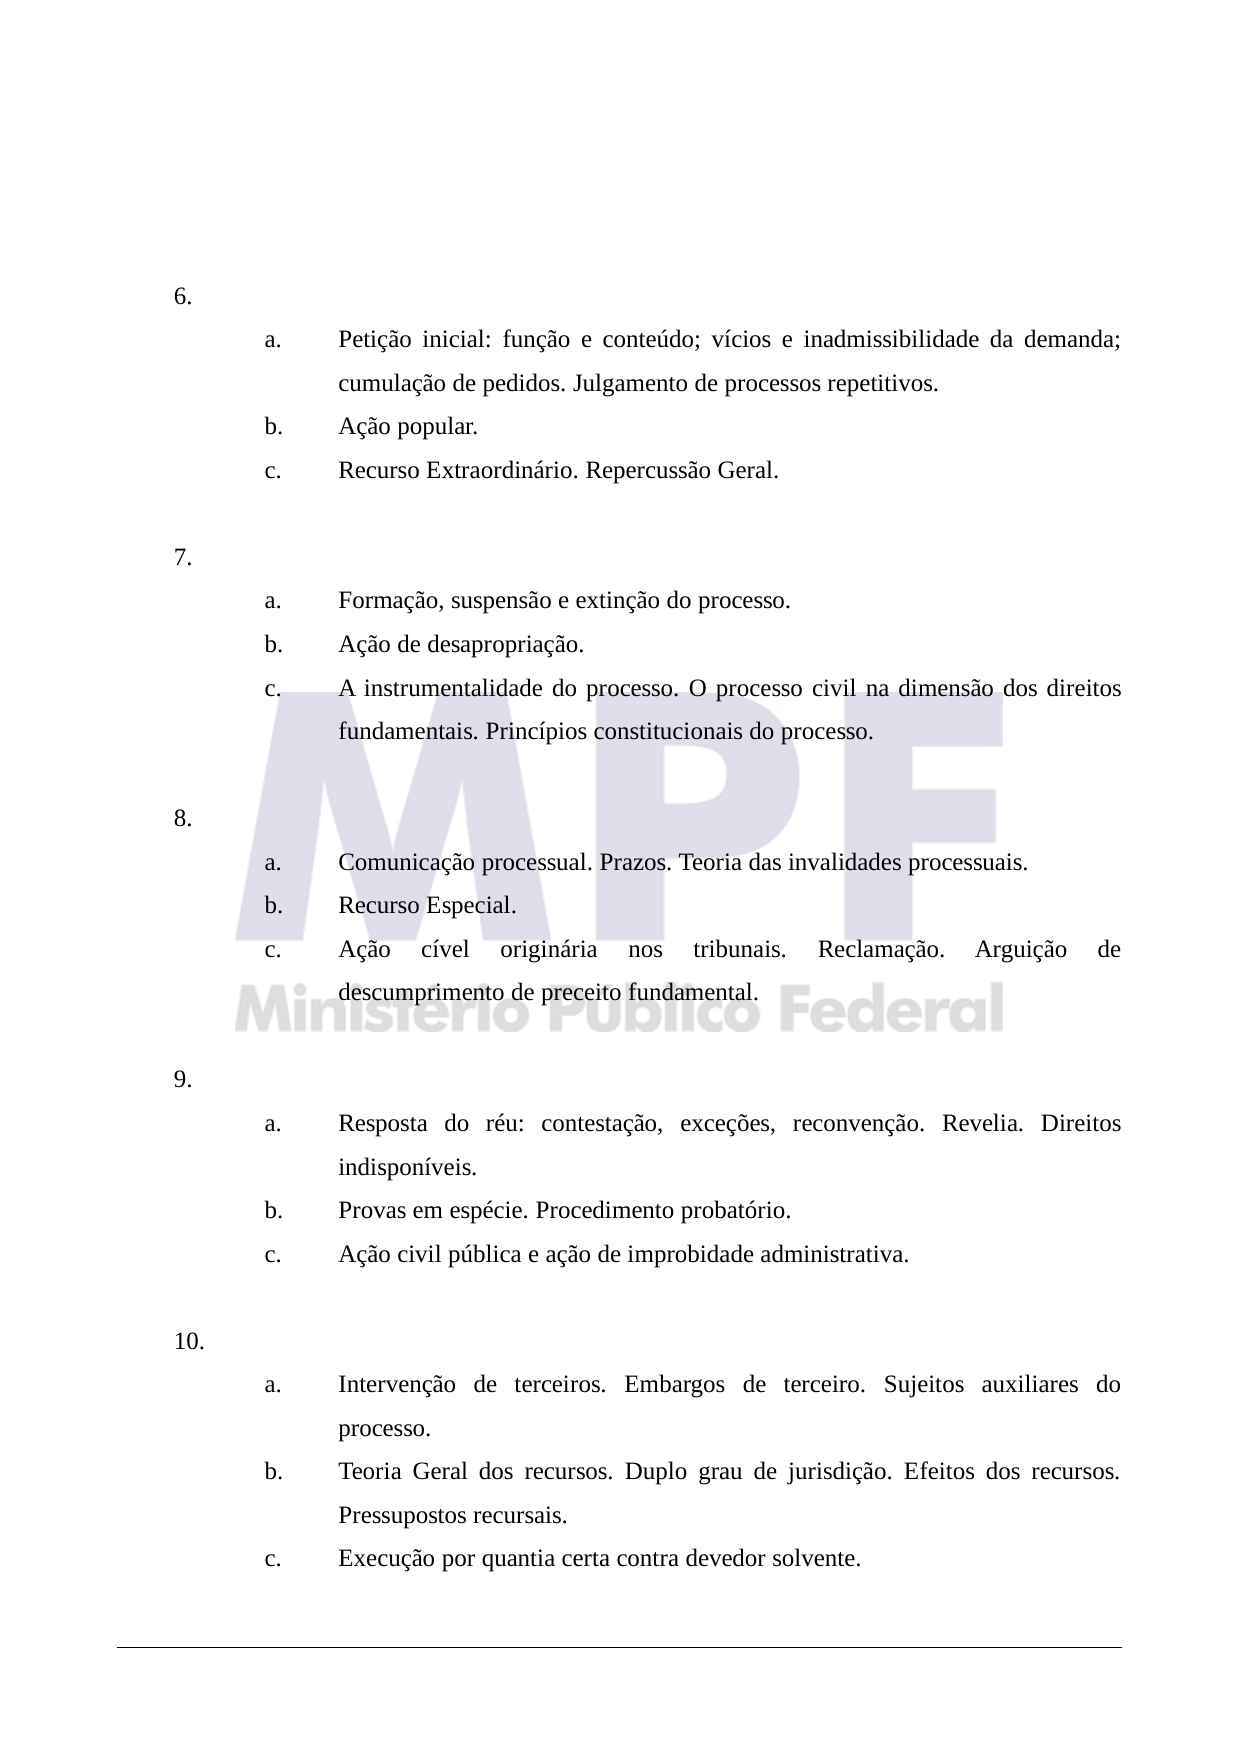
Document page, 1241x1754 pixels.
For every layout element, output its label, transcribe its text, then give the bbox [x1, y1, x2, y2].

text 7. [117, 542, 1122, 571]
text c. A instrumentalidade do processo. O processo civil na dimensão dos direitos fundamentais. Princípios constitucionais do processo. [264, 672, 1122, 745]
text b. Ação popular. [264, 411, 1122, 440]
text b. Ação de desapropriação. [264, 629, 1122, 658]
text a. Formação, suspensão e extinção do processo. [264, 585, 1122, 614]
text a. Comunicação processual. Prazos. Teoria das invalidades processuais. [264, 847, 1122, 876]
text c. Recurso Extraordinário. Repercussão Geral. [264, 455, 1122, 484]
text c. Execução por quantia certa contra devedor solvente. [264, 1543, 1122, 1572]
text b. Provas em espécie. Procedimento probatório. [264, 1195, 1122, 1224]
text b. Recurso Especial. [264, 890, 1122, 919]
text 6. [117, 281, 1122, 309]
text c. Ação civil pública e ação de improbidade administrativa. [264, 1238, 1122, 1267]
text 9. [117, 1064, 1122, 1093]
text b. Teoria Geral dos recursos. Duplo grau de jurisdição. Efeitos dos recursos. Pressupostos recursais. [264, 1456, 1122, 1529]
text 8. [117, 803, 1122, 832]
text a. Intervenção de terceiros. Embargos de terceiro. Sujeitos auxiliares do processo. [264, 1369, 1122, 1442]
text c. Ação cível originária nos tribunais. Reclamação. Arguição de descumprimento de preceito fundamental. [264, 934, 1122, 1006]
picture [235, 832, 1004, 1032]
text a. Resposta do réu: contestação, exceções, reconvenção. Revelia. Direitos indisponíveis. [264, 1108, 1122, 1180]
text 10. [117, 1326, 1122, 1354]
text a. Petição inicial: função e conteúdo; vícios e inadmissibilidade da demanda; cumulação de pedidos. Julgamento de processos repetitivos. [264, 324, 1122, 397]
picture [235, 692, 1004, 803]
